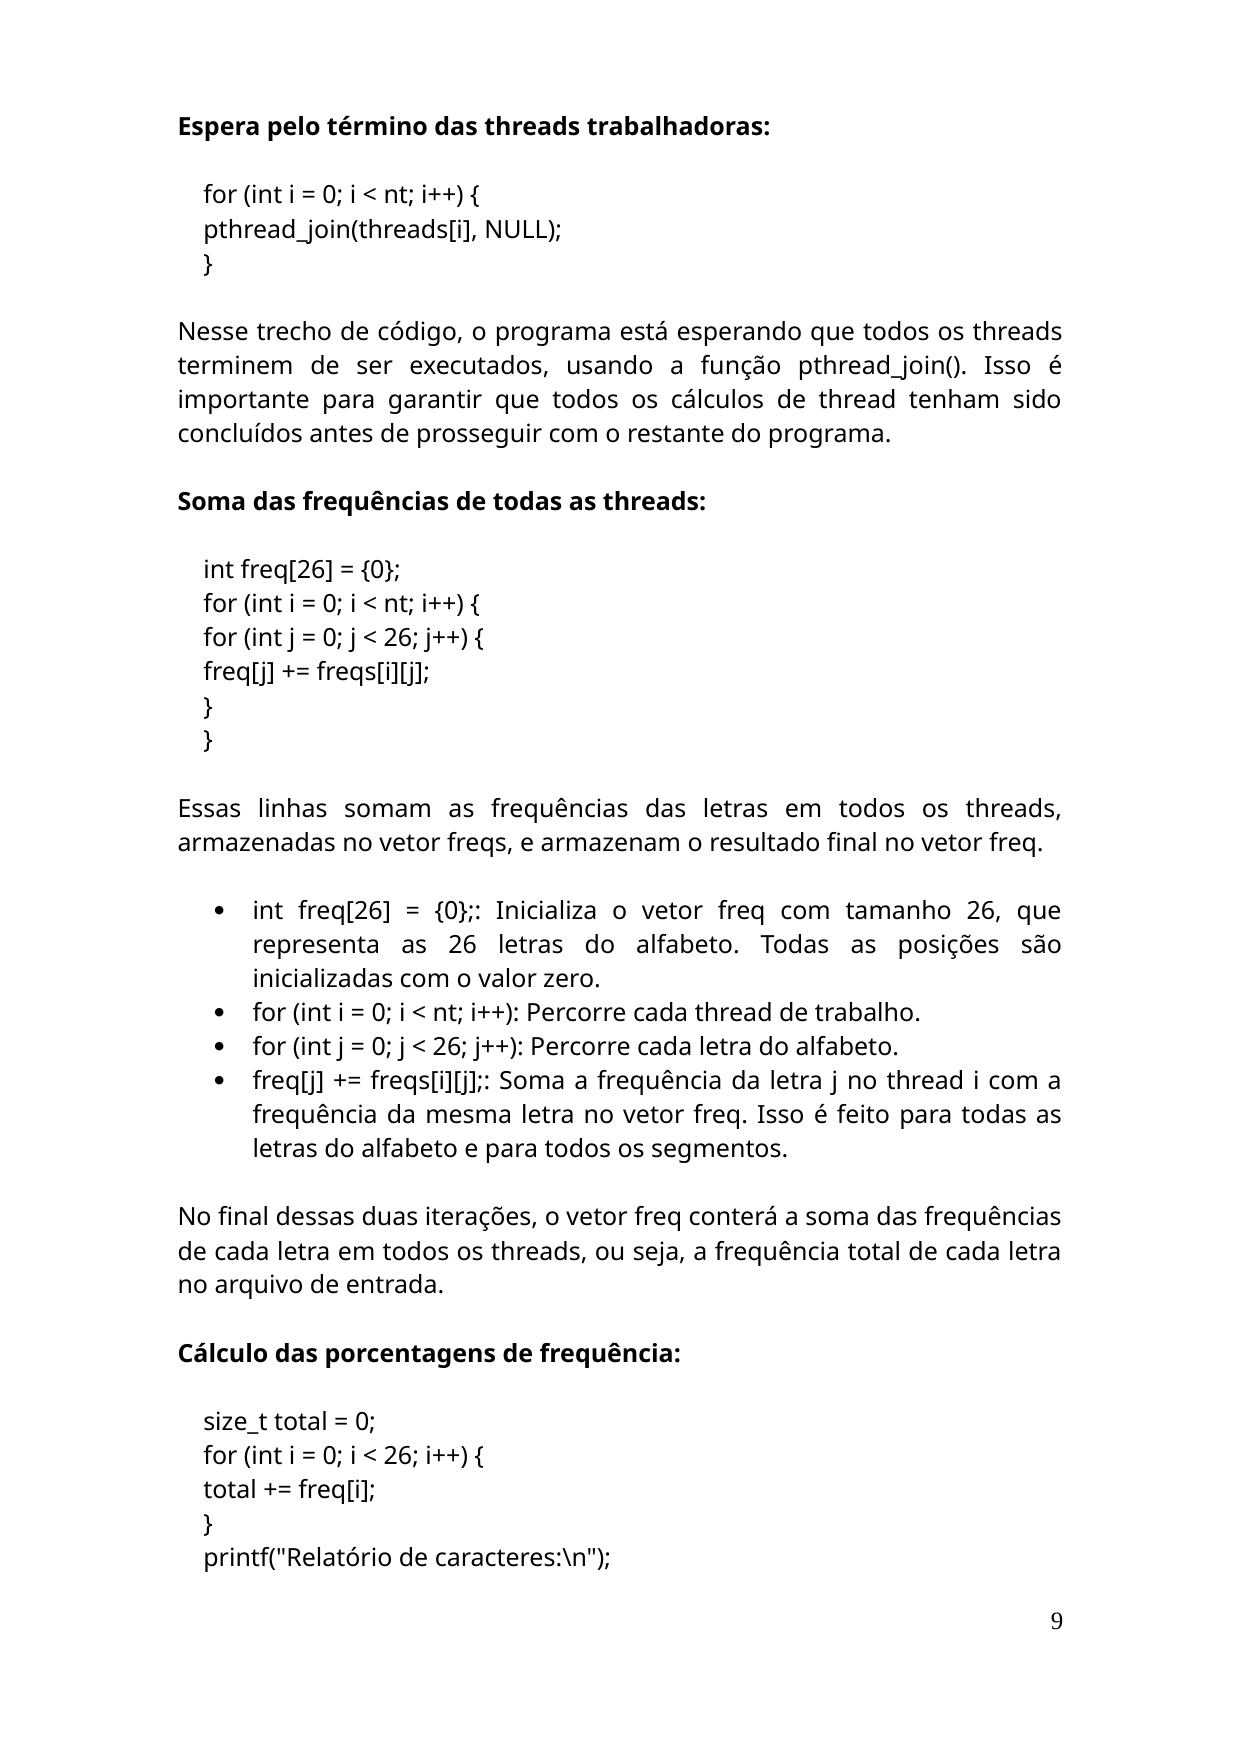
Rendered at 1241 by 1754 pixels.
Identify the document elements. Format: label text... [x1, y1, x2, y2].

text freq[j] += freqs[i][j]; [177, 654, 1063, 688]
text } [177, 1506, 1063, 1540]
text } [177, 245, 1063, 279]
text for (int i = 0; i < 26; i++) { [177, 1437, 1063, 1472]
text No final dessas duas iterações, o vetor freq conterá a soma das frequências de cada letra em todos os threads, ou seja, a frequência total de cada letra no arquivo de entrada. [177, 1199, 1063, 1301]
text } [177, 688, 1063, 722]
text size_t total = 0; [177, 1403, 1063, 1437]
text Essas linhas somam as frequências das letras em todos os threads, armazenadas no vetor freqs, e armazenam o resultado final no vetor freq. [177, 790, 1063, 858]
list int freq[26] = {0};: Inicializa o vetor freq com tamanho 26, que representa as 26 letras do alfabeto. Todas as posições são inicializadas com o valor zero. [215, 892, 1063, 995]
text Espera pelo término das threads trabalhadoras: [177, 109, 1063, 143]
list for (int j = 0; j < 26; j++): Percorre cada letra do alfabeto. [215, 1029, 1063, 1063]
text total += freq[i]; [177, 1472, 1063, 1506]
list for (int i = 0; i < nt; i++): Percorre cada thread de trabalho. [215, 995, 1063, 1029]
list freq[j] += freqs[i][j];: Soma a frequência da letra j no thread i com a frequência da mesma letra no vetor freq. Isso é feito para todas as letras do alfabeto e para todos os segmentos. [215, 1063, 1063, 1165]
text int freq[26] = {0}; [177, 552, 1063, 586]
text for (int j = 0; j < 26; j++) { [177, 620, 1063, 654]
text } [177, 722, 1063, 756]
text Soma das frequências de todas as threads: [177, 484, 1063, 518]
text Cálculo das porcentagens de frequência: [177, 1335, 1063, 1369]
text for (int i = 0; i < nt; i++) { [177, 586, 1063, 620]
text Nesse trecho de código, o programa está esperando que todos os threads terminem de ser executados, usando a função pthread_join(). Isso é importante para garantir que todos os cálculos de thread tenham sido concluídos antes de prosseguir com o restante do programa. [177, 313, 1063, 450]
text pthread_join(threads[i], NULL); [177, 211, 1063, 245]
text for (int i = 0; i < nt; i++) { [177, 177, 1063, 211]
text printf("Relatório de caracteres:\n"); [177, 1540, 1063, 1574]
